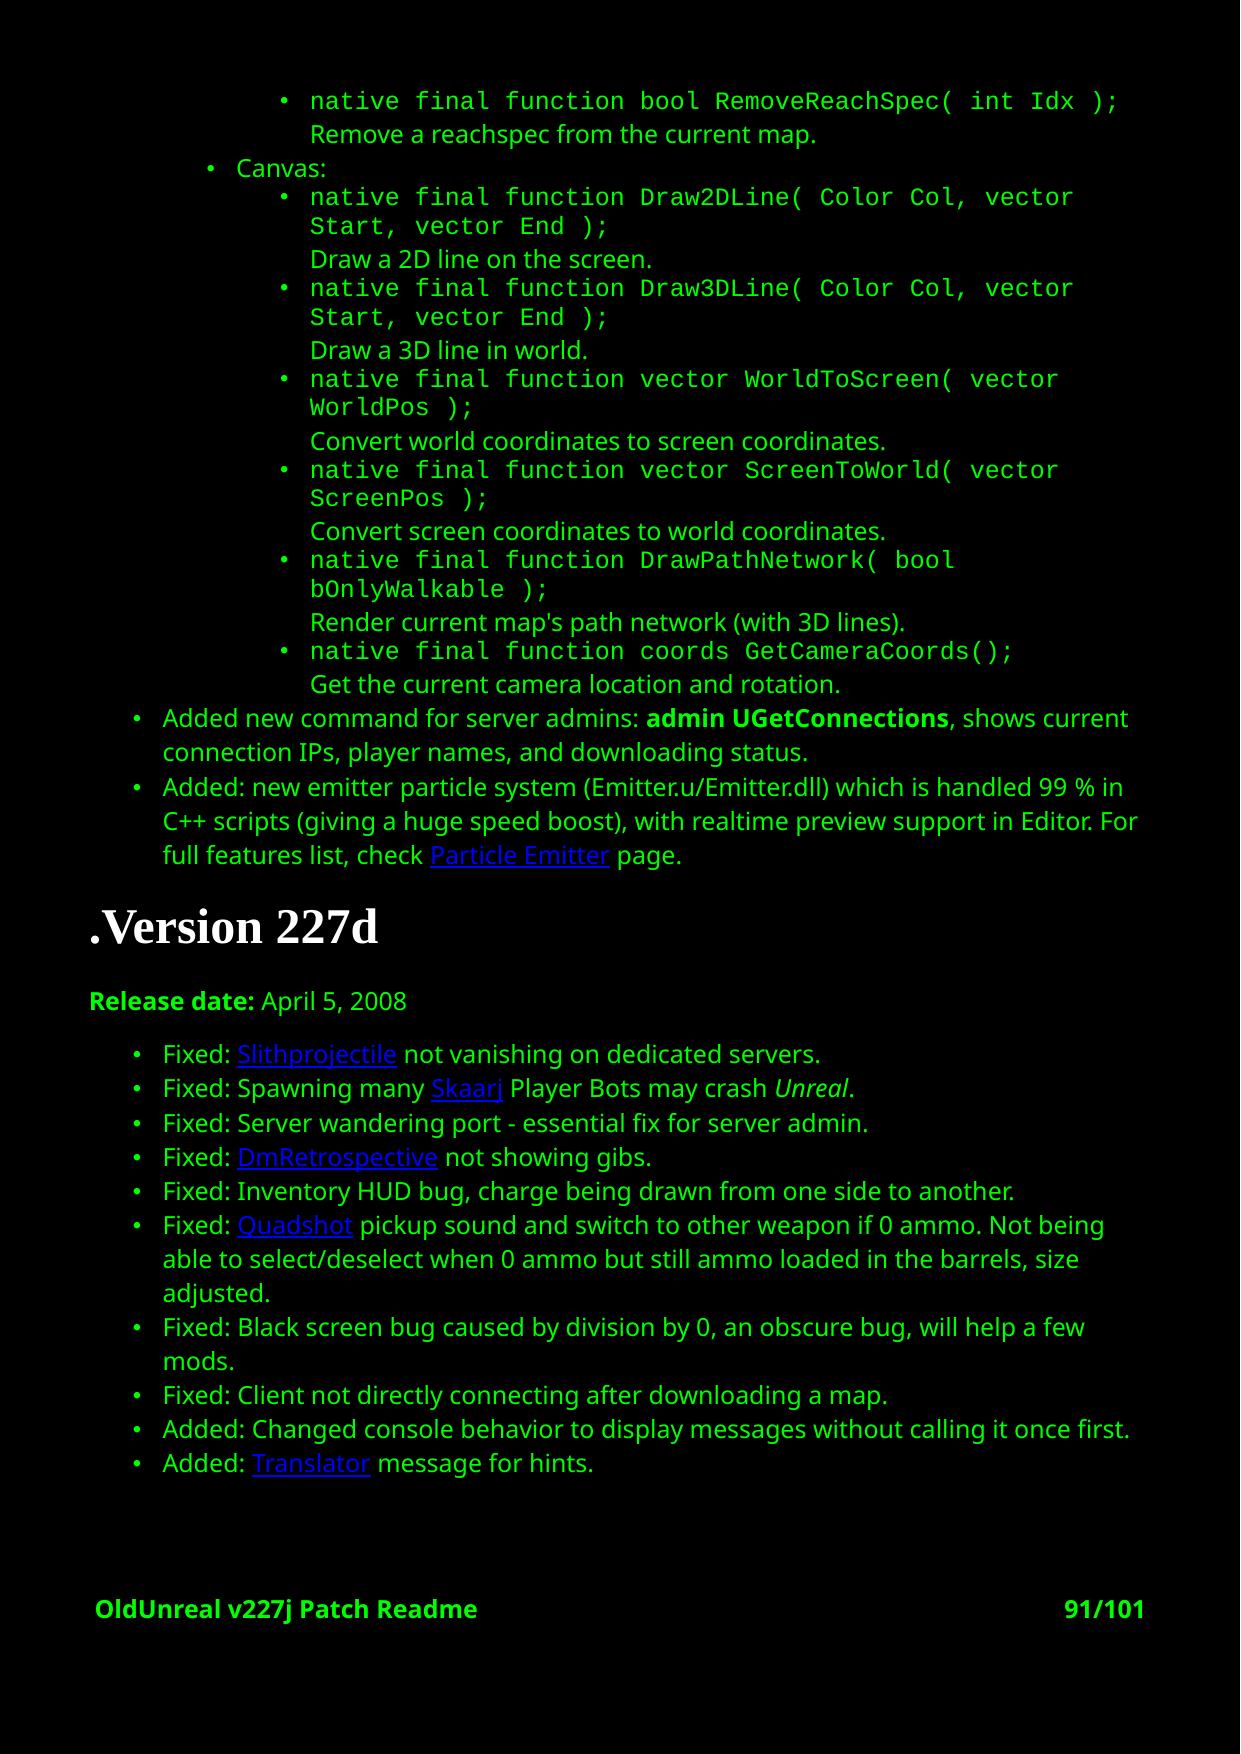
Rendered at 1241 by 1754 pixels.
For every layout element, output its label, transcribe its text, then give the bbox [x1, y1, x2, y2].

list Fixed: Server wandering port - essential fix for server admin. [133, 1105, 1152, 1139]
list native final function vector ScreenToWorld( vector ScreenPos ); Convert screen coordinates to world coordinates. [280, 457, 1152, 548]
list Added new command for server admins: admin UGetConnections, shows current connection IPs, player names, and downloading status. [133, 701, 1152, 769]
list Canvas: [206, 151, 1152, 185]
list native final function bool RemoveReachSpec( int Idx ); Remove a reachspec from the current map. [280, 88, 1152, 151]
list Added: Translator message for hints. [133, 1446, 1152, 1480]
text Release date: April 5, 2008 [88, 983, 1152, 1017]
list Fixed: DmRetrospective not showing gibs. [133, 1139, 1152, 1173]
list native final function Draw3DLine( Color Col, vector Start, vector End ); Draw a 3D line in world. [280, 276, 1152, 366]
list native final function vector WorldToScreen( vector WorldPos ); Convert world coordinates to screen coordinates. [280, 366, 1152, 457]
list Fixed: Inventory HUD bug, charge being drawn from one side to another. [133, 1173, 1152, 1207]
list Fixed: Black screen bug caused by division by 0, an obscure bug, will help a few mods. [133, 1309, 1152, 1378]
list Fixed: Quadshot pickup sound and switch to other weapon if 0 ammo. Not being able to select/deselect when 0 ammo but still ammo loaded in the barrels, size adjusted. [133, 1207, 1152, 1309]
list native final function Draw2DLine( Color Col, vector Start, vector End ); Draw a 2D line on the screen. [280, 185, 1152, 276]
list Fixed: Spawning many Skaarj Player Bots may crash Unreal. [133, 1071, 1152, 1105]
list Fixed: Slithprojectile not vanishing on dedicated servers. [133, 1037, 1152, 1071]
list Fixed: Client not directly connecting after downloading a map. [133, 1378, 1152, 1412]
list Added: Changed console behavior to display messages without calling it once first. [133, 1412, 1152, 1446]
list native final function DrawPathNetwork( bool bOnlyWalkable ); Render current map's path network (with 3D lines). [280, 548, 1152, 639]
subtitle Version 227d [88, 896, 1152, 954]
list Added: new emitter particle system (Emitter.u/Emitter.dll) which is handled 99 % in C++ scripts (giving a huge speed boost), with realtime preview support in Editor. For full features list, check Particle Emitter page. [133, 769, 1152, 871]
list native final function coords GetCameraCoords(); Get the current camera location and rotation. [280, 639, 1152, 701]
